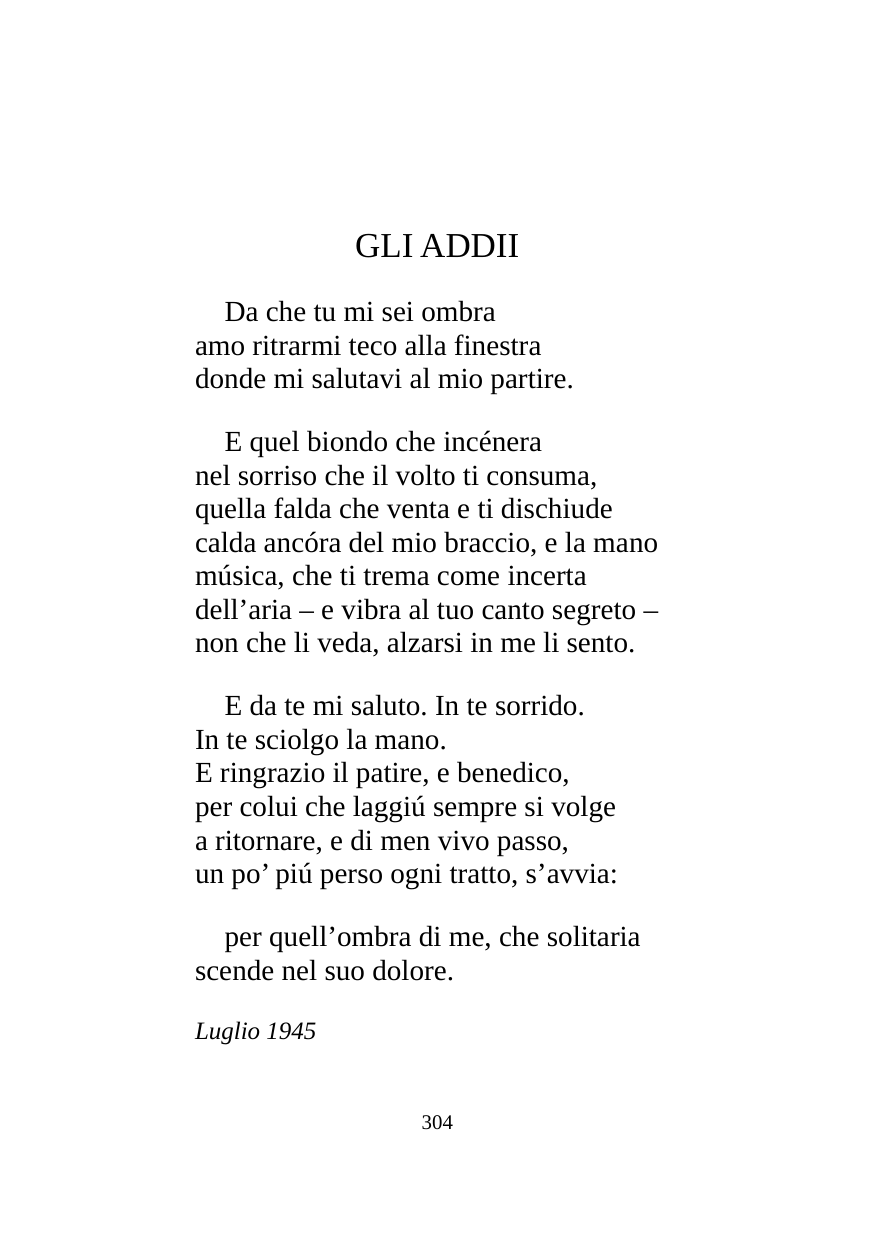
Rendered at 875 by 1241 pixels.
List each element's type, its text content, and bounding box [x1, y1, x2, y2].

subtitle GLI ADDII [106, 224, 768, 264]
text per quell’ombra di me, che solitaria scende nel suo dolore. [195, 919, 768, 986]
text E quel biondo che incénera nel sorriso che il volto ti consuma, quella falda che venta e ti dischiude calda ancóra del mio braccio, e la mano música, che ti trema come incerta dell’aria – e vibra al tuo canto segreto – non che li veda, alzarsi in me li sento. [195, 424, 768, 659]
text E da te mi saluto. In te sorrido. In te sciolgo la mano. E ringrazio il patire, e benedico, per colui che laggiú sempre si volge a ritornare, e di men vivo passo, un po’ piú perso ogni tratto, s’avvia: [195, 688, 768, 890]
text Da che tu mi sei ombra amo ritrarmi teco alla finestra donde mi salutavi al mio partire. [195, 294, 768, 395]
text Luglio 1945 [195, 1016, 768, 1044]
